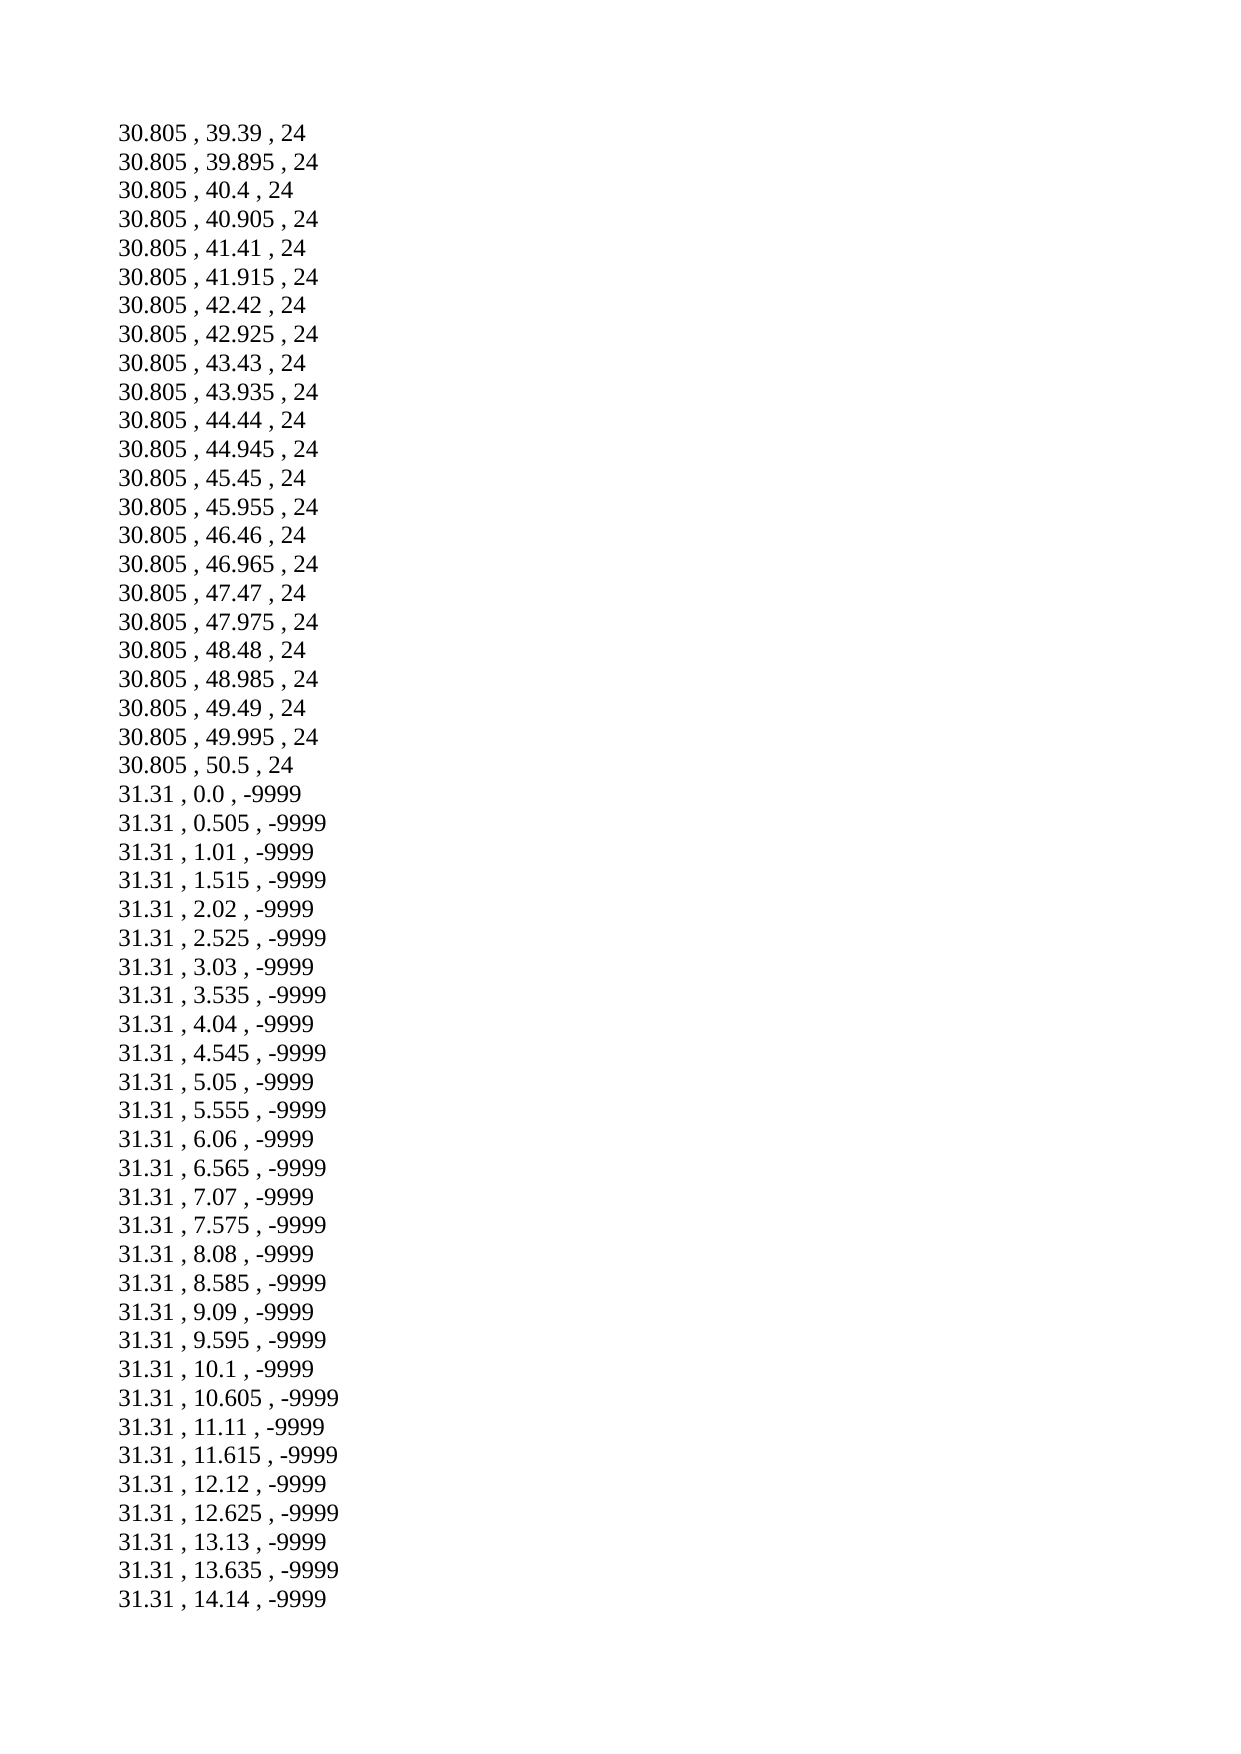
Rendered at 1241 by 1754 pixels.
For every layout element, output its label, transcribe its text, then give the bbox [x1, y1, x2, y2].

text 30.805 , 39.895 , 24 [118, 147, 1122, 176]
text 31.31 , 12.625 , -9999 [118, 1498, 1122, 1527]
text 30.805 , 49.49 , 24 [118, 693, 1122, 722]
text 31.31 , 14.14 , -9999 [118, 1584, 1122, 1613]
text 30.805 , 44.44 , 24 [118, 406, 1122, 434]
text 30.805 , 44.945 , 24 [118, 434, 1122, 463]
text 31.31 , 4.545 , -9999 [118, 1038, 1122, 1067]
text 30.805 , 50.5 , 24 [118, 751, 1122, 779]
text 31.31 , 13.13 , -9999 [118, 1527, 1122, 1556]
text 31.31 , 1.01 , -9999 [118, 837, 1122, 866]
text 31.31 , 10.605 , -9999 [118, 1383, 1122, 1412]
text 30.805 , 46.965 , 24 [118, 549, 1122, 578]
text 30.805 , 48.48 , 24 [118, 636, 1122, 664]
text 31.31 , 5.05 , -9999 [118, 1067, 1122, 1096]
text 31.31 , 7.575 , -9999 [118, 1211, 1122, 1239]
text 31.31 , 0.505 , -9999 [118, 808, 1122, 837]
text 31.31 , 2.525 , -9999 [118, 923, 1122, 952]
text 31.31 , 10.1 , -9999 [118, 1354, 1122, 1383]
text 30.805 , 42.42 , 24 [118, 291, 1122, 319]
text 30.805 , 48.985 , 24 [118, 664, 1122, 693]
text 31.31 , 8.585 , -9999 [118, 1268, 1122, 1297]
text 31.31 , 11.615 , -9999 [118, 1441, 1122, 1469]
text 31.31 , 13.635 , -9999 [118, 1556, 1122, 1584]
text 31.31 , 12.12 , -9999 [118, 1469, 1122, 1498]
text 31.31 , 6.06 , -9999 [118, 1124, 1122, 1153]
text 30.805 , 41.41 , 24 [118, 233, 1122, 262]
text 31.31 , 1.515 , -9999 [118, 866, 1122, 894]
text 31.31 , 2.02 , -9999 [118, 894, 1122, 923]
text 30.805 , 49.995 , 24 [118, 722, 1122, 751]
text 30.805 , 42.925 , 24 [118, 319, 1122, 348]
text 30.805 , 40.905 , 24 [118, 204, 1122, 233]
text 31.31 , 11.11 , -9999 [118, 1412, 1122, 1441]
text 30.805 , 45.45 , 24 [118, 463, 1122, 492]
text 31.31 , 3.03 , -9999 [118, 952, 1122, 981]
text 31.31 , 5.555 , -9999 [118, 1096, 1122, 1124]
text 30.805 , 39.39 , 24 [118, 118, 1122, 147]
text 30.805 , 41.915 , 24 [118, 262, 1122, 291]
text 30.805 , 46.46 , 24 [118, 521, 1122, 549]
text 30.805 , 47.975 , 24 [118, 607, 1122, 636]
text 30.805 , 43.43 , 24 [118, 348, 1122, 377]
text 30.805 , 40.4 , 24 [118, 176, 1122, 204]
text 31.31 , 8.08 , -9999 [118, 1239, 1122, 1268]
text 31.31 , 4.04 , -9999 [118, 1009, 1122, 1038]
text 31.31 , 9.09 , -9999 [118, 1297, 1122, 1326]
text 30.805 , 45.955 , 24 [118, 492, 1122, 521]
text 31.31 , 6.565 , -9999 [118, 1153, 1122, 1182]
text 30.805 , 47.47 , 24 [118, 578, 1122, 607]
text 30.805 , 43.935 , 24 [118, 377, 1122, 406]
text 31.31 , 0.0 , -9999 [118, 779, 1122, 808]
text 31.31 , 7.07 , -9999 [118, 1182, 1122, 1211]
text 31.31 , 3.535 , -9999 [118, 981, 1122, 1009]
text 31.31 , 9.595 , -9999 [118, 1326, 1122, 1354]
